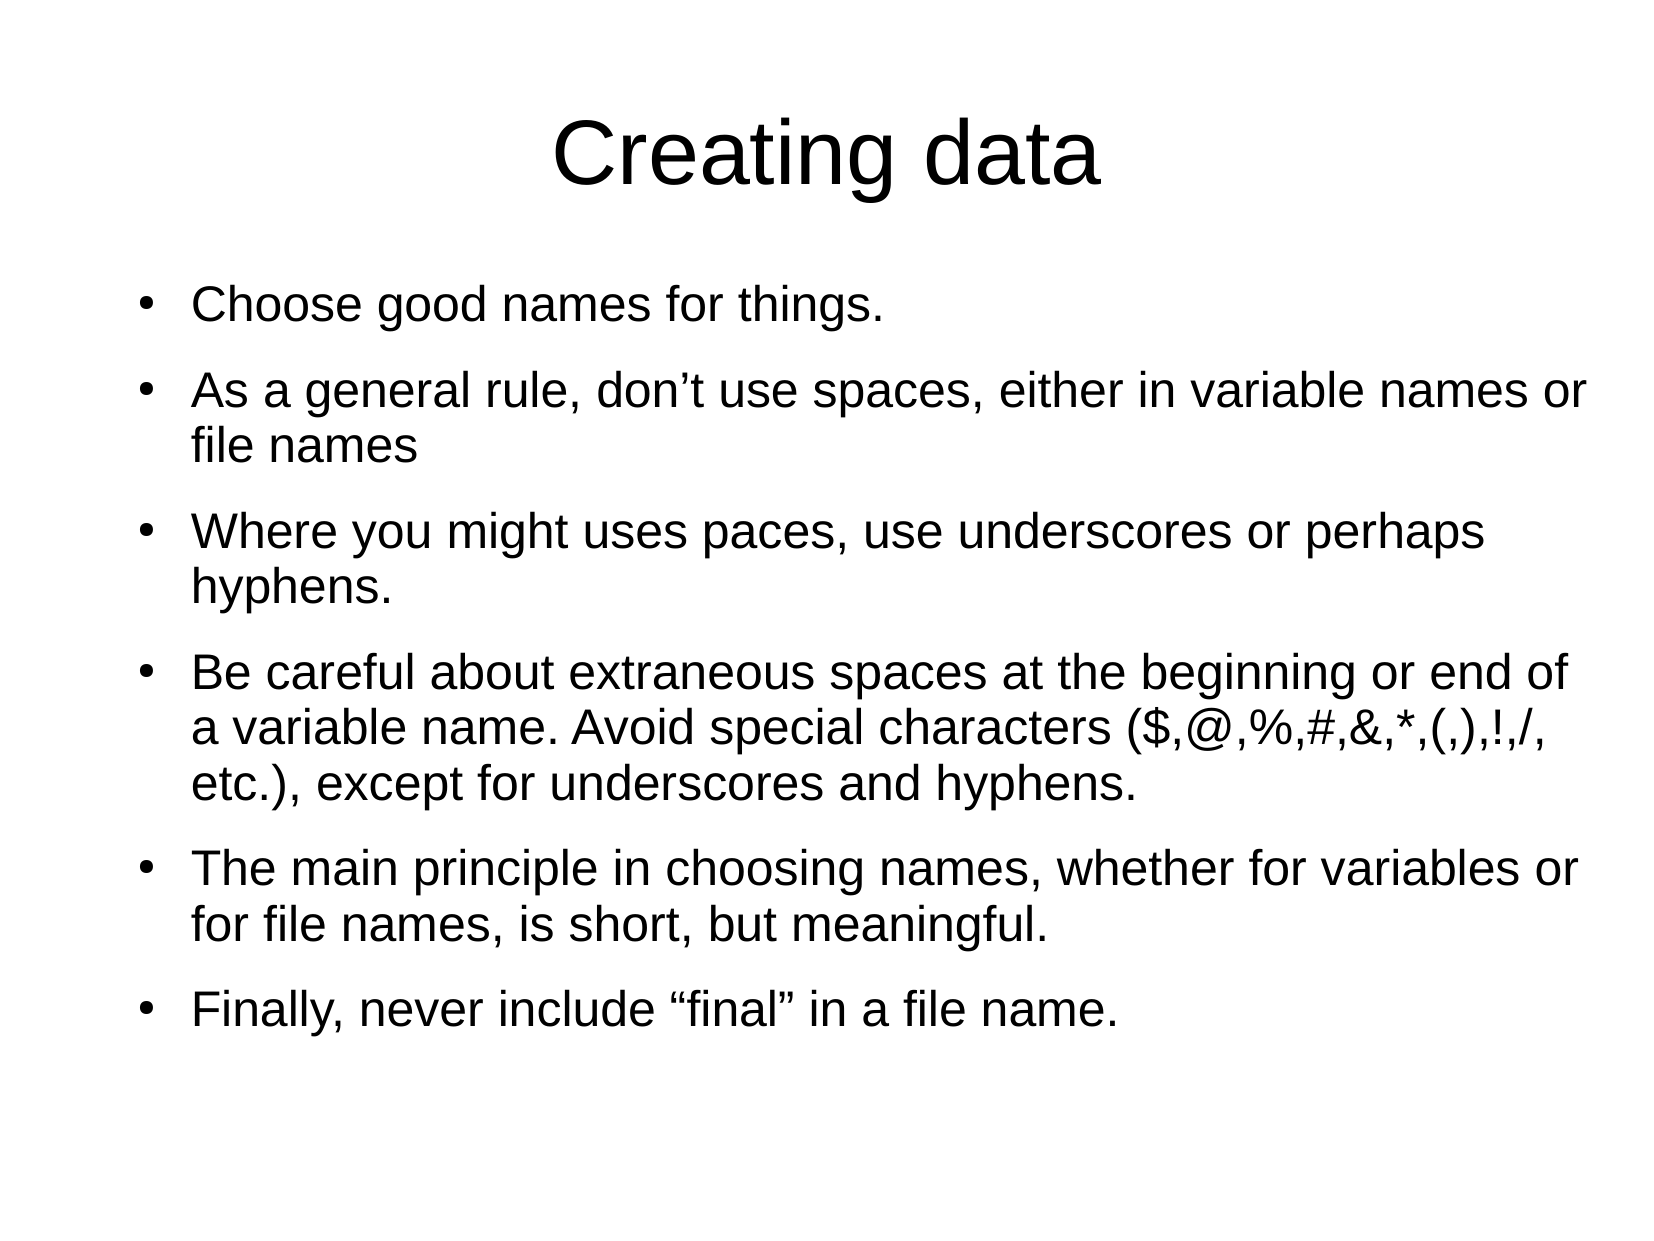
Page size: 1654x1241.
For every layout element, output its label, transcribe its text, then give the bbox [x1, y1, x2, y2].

list Choose good names for things. As a general rule, don’t use spaces, either in variable names or file names Where you might uses paces, use underscores or perhaps hyphens. Be careful about extraneous spaces at the beginning or end of a variable name. Avoid special characters ($,@,%,#,&,*,(,),!,/, etc.), except for underscores and hyphens. The main principle in choosing names, whether for variables or for file names, is short, but meaningful. Finally, never include “final” in a file name. [120, 276, 1609, 1096]
title Creating data [82, 49, 1571, 257]
